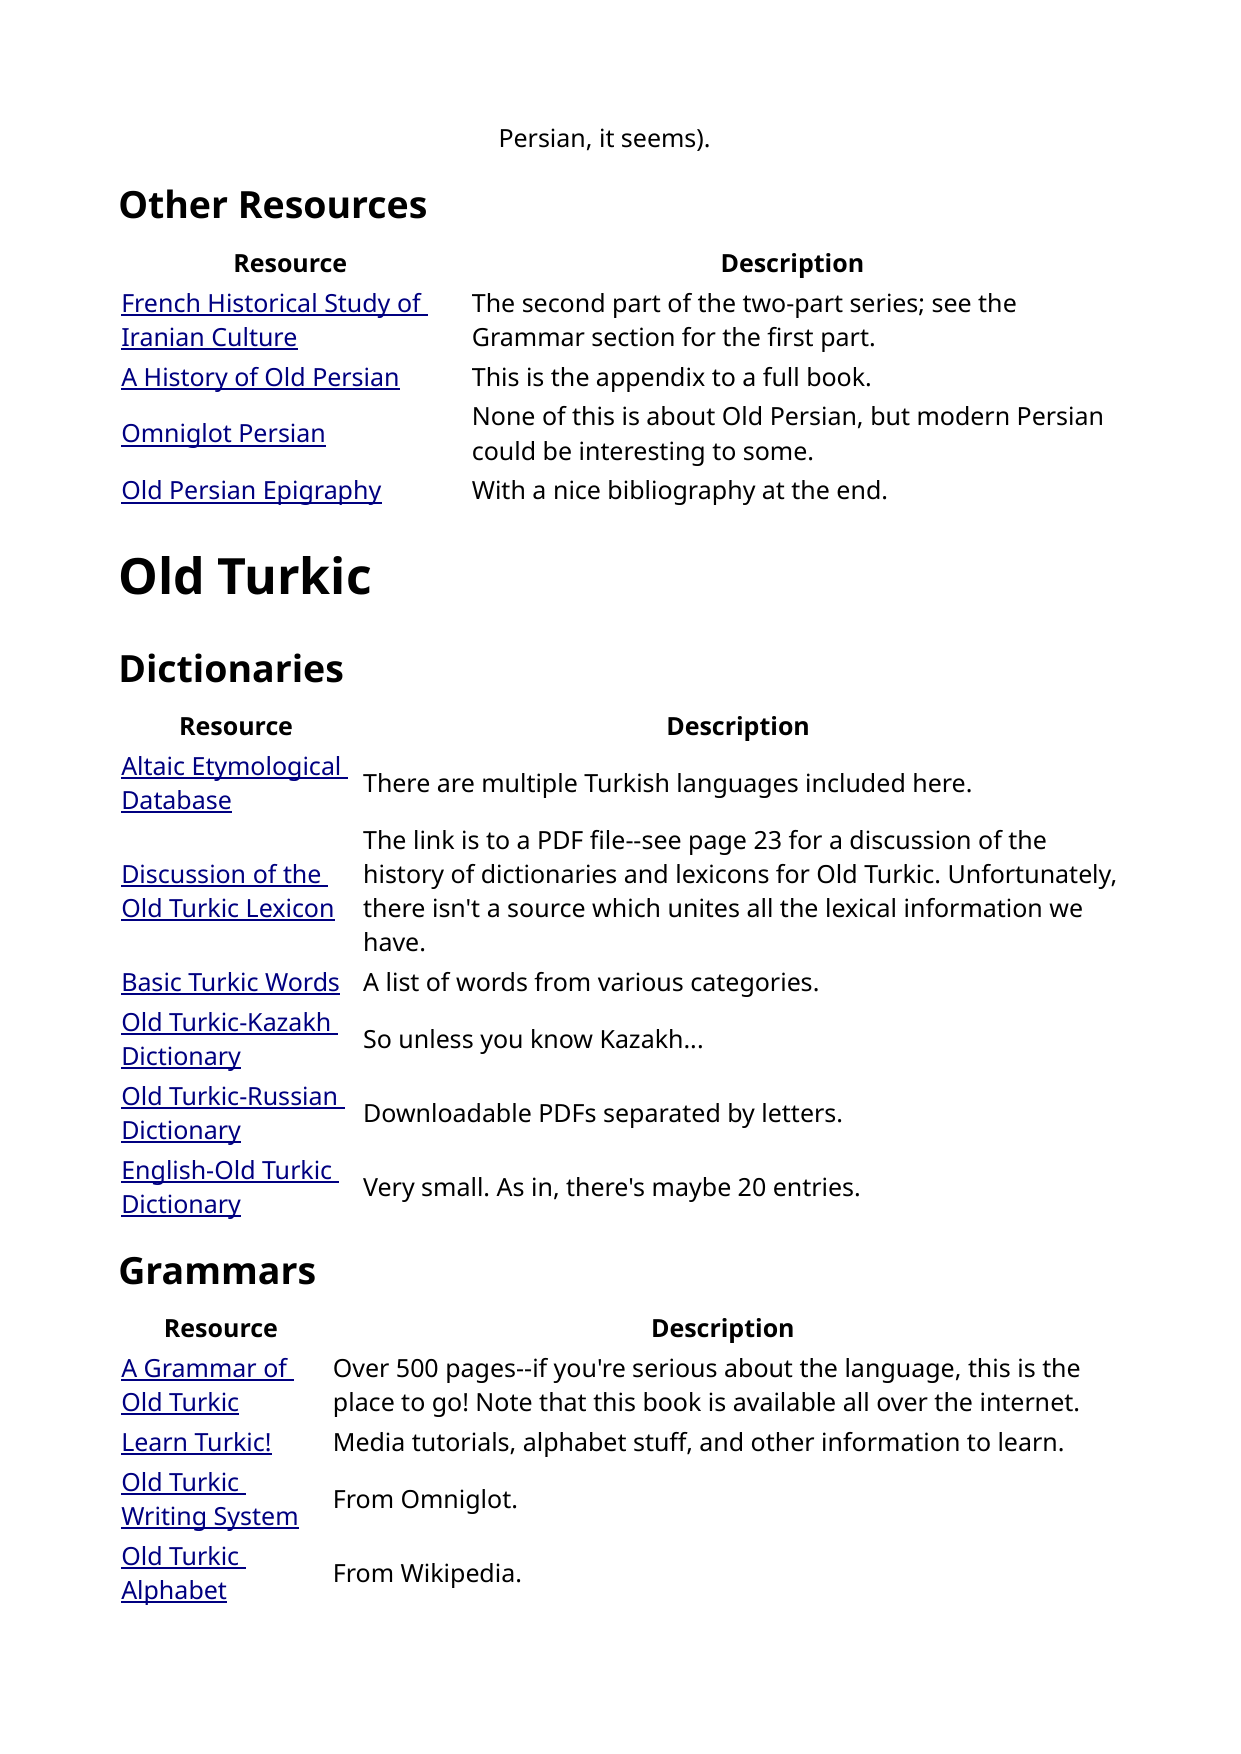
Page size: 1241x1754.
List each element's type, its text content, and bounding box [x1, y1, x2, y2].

table_cell There are multiple Turkish languages included here. [360, 746, 1122, 819]
table_cell English-Old Turkic Dictionary [118, 1150, 360, 1223]
table_cell From Omniglot. [330, 1462, 1122, 1536]
table_cell Very small. As in, there's maybe 20 entries. [360, 1150, 1122, 1223]
subtitle Other Resources [118, 179, 1122, 230]
table_cell Basic Turkic Words [118, 962, 360, 1002]
table_header Description [469, 243, 1122, 282]
table_cell Altaic Etymological Database [118, 746, 360, 819]
subtitle Dictionaries [118, 642, 1122, 693]
table_cell With a nice bibliography at the end. [469, 470, 1122, 510]
table_header Resource [118, 243, 469, 282]
table_cell Discussion of the Old Turkic Lexicon [118, 820, 360, 962]
table_cell So unless you know Kazakh... [360, 1002, 1122, 1076]
table_cell Downloadable PDFs separated by letters. [360, 1076, 1122, 1149]
subtitle Old Turkic [118, 541, 1122, 609]
table_cell The link is to a PDF file--see page 23 for a discussion of the history of dictionaries and lexicons for Old Turkic. Unfortunately, there isn't a source which unites all the lexical information we have. [360, 820, 1122, 962]
table_header Description [360, 706, 1122, 746]
table_cell Old Turkic Writing System [118, 1462, 330, 1536]
table_cell A History of Old Persian [118, 356, 469, 396]
table_cell Persian, it seems). [495, 118, 1122, 158]
table_cell Learn Turkic! [118, 1422, 330, 1462]
table_header Resource [118, 706, 360, 746]
table_cell [118, 118, 495, 158]
table_cell Omniglot Persian [118, 396, 469, 470]
table_cell From Wikipedia. [330, 1536, 1122, 1609]
table_header Resource [118, 1308, 330, 1348]
table_cell Over 500 pages--if you're serious about the language, this is the place to go! Note that this book is available all over the internet. [330, 1348, 1122, 1422]
table_cell Media tutorials, alphabet stuff, and other information to learn. [330, 1422, 1122, 1462]
table_cell Old Turkic Alphabet [118, 1536, 330, 1609]
table_cell Old Turkic-Russian Dictionary [118, 1076, 360, 1149]
table_cell The second part of the two-part series; see the Grammar section for the first part. [469, 282, 1122, 356]
table_cell None of this is about Old Persian, but modern Persian could be interesting to some. [469, 396, 1122, 470]
table_cell Old Turkic-Kazakh Dictionary [118, 1002, 360, 1076]
table_cell French Historical Study of Iranian Culture [118, 282, 469, 356]
table_cell A Grammar of Old Turkic [118, 1348, 330, 1422]
subtitle Grammars [118, 1244, 1122, 1295]
table_header Description [330, 1308, 1122, 1348]
table_cell A list of words from various categories. [360, 962, 1122, 1002]
table_cell Old Persian Epigraphy [118, 470, 469, 510]
table_cell This is the appendix to a full book. [469, 356, 1122, 396]
